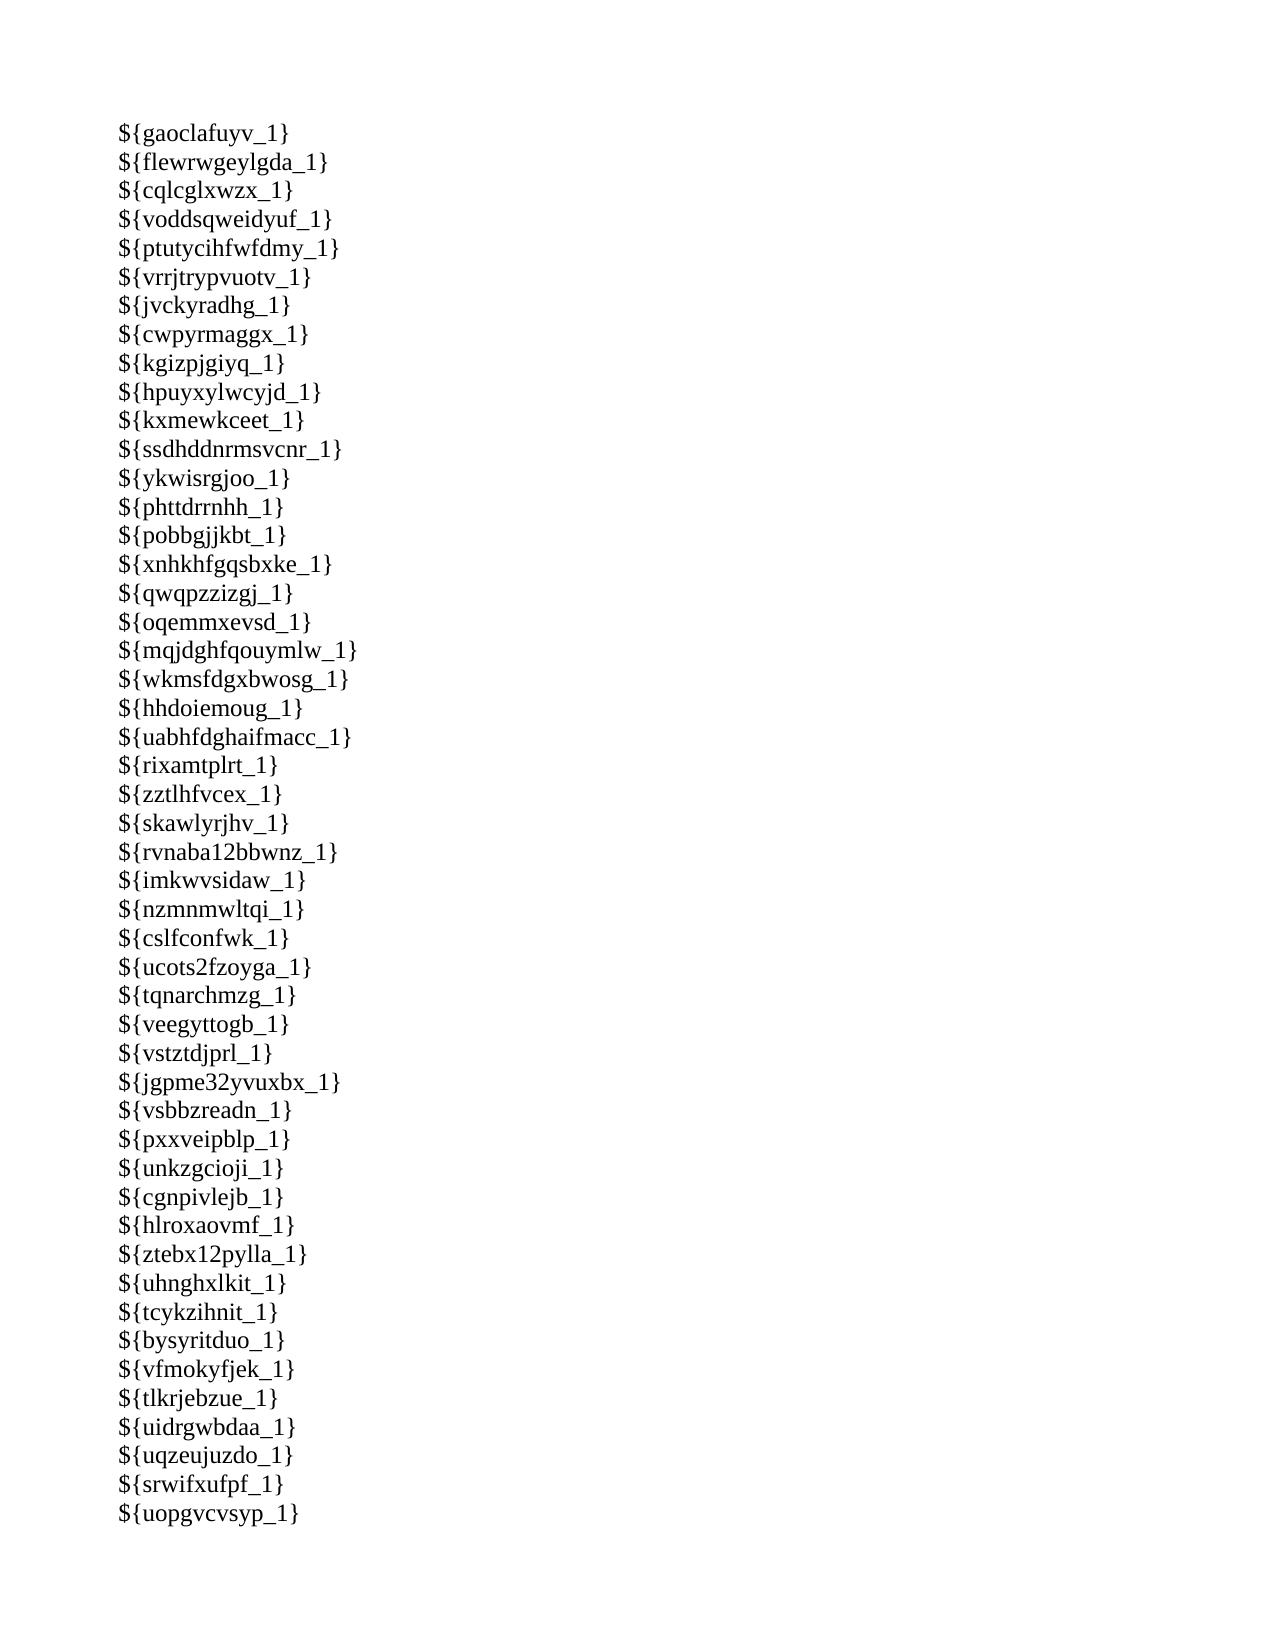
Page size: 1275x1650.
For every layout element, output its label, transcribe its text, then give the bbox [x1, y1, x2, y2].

text ${cwpyrmaggx_1} [118, 319, 1157, 348]
text ${pobbgjjkbt_1} [118, 521, 1157, 549]
text ${mqjdghfqouymlw_1} [118, 636, 1157, 664]
text ${skawlyrjhv_1} [118, 808, 1157, 837]
text ${imkwvsidaw_1} [118, 866, 1157, 894]
text ${ztebx12pylla_1} [118, 1239, 1157, 1268]
text ${uabhfdghaifmacc_1} [118, 722, 1157, 751]
text ${uqzeujuzdo_1} [118, 1441, 1157, 1469]
text ${uhnghxlkit_1} [118, 1268, 1157, 1297]
text ${uidrgwbdaa_1} [118, 1412, 1157, 1441]
text ${ucots2fzoyga_1} [118, 952, 1157, 981]
text ${bysyritduo_1} [118, 1326, 1157, 1354]
text ${vrrjtrypvuotv_1} [118, 262, 1157, 291]
text ${tcykzihnit_1} [118, 1297, 1157, 1326]
text ${xnhkhfgqsbxke_1} [118, 549, 1157, 578]
text ${jgpme32yvuxbx_1} [118, 1067, 1157, 1096]
text ${cqlcglxwzx_1} [118, 176, 1157, 204]
text ${wkmsfdgxbwosg_1} [118, 664, 1157, 693]
text ${flewrwgeylgda_1} [118, 147, 1157, 176]
text ${tlkrjebzue_1} [118, 1383, 1157, 1412]
text ${nzmnmwltqi_1} [118, 894, 1157, 923]
text ${rvnaba12bbwnz_1} [118, 837, 1157, 866]
text ${ssdhddnrmsvcnr_1} [118, 434, 1157, 463]
text ${gaoclafuyv_1} [118, 118, 1157, 147]
text ${oqemmxevsd_1} [118, 607, 1157, 636]
text ${jvckyradhg_1} [118, 291, 1157, 319]
text ${srwifxufpf_1} [118, 1469, 1157, 1498]
text ${cgnpivlejb_1} [118, 1182, 1157, 1211]
text ${hpuyxylwcyjd_1} [118, 377, 1157, 406]
text ${kgizpjgiyq_1} [118, 348, 1157, 377]
text ${pxxveipblp_1} [118, 1124, 1157, 1153]
text ${uopgvcvsyp_1} [118, 1498, 1157, 1527]
text ${phttdrrnhh_1} [118, 492, 1157, 521]
text ${unkzgcioji_1} [118, 1153, 1157, 1182]
text ${veegyttogb_1} [118, 1009, 1157, 1038]
text ${hlroxaovmf_1} [118, 1211, 1157, 1239]
text ${tqnarchmzg_1} [118, 981, 1157, 1009]
text ${voddsqweidyuf_1} [118, 204, 1157, 233]
text ${ptutycihfwfdmy_1} [118, 233, 1157, 262]
text ${qwqpzzizgj_1} [118, 578, 1157, 607]
text ${hhdoiemoug_1} [118, 693, 1157, 722]
text ${cslfconfwk_1} [118, 923, 1157, 952]
text ${zztlhfvcex_1} [118, 779, 1157, 808]
text ${ykwisrgjoo_1} [118, 463, 1157, 492]
text ${vfmokyfjek_1} [118, 1354, 1157, 1383]
text ${kxmewkceet_1} [118, 406, 1157, 434]
text ${rixamtplrt_1} [118, 751, 1157, 779]
text ${vstztdjprl_1} [118, 1038, 1157, 1067]
text ${vsbbzreadn_1} [118, 1096, 1157, 1124]
